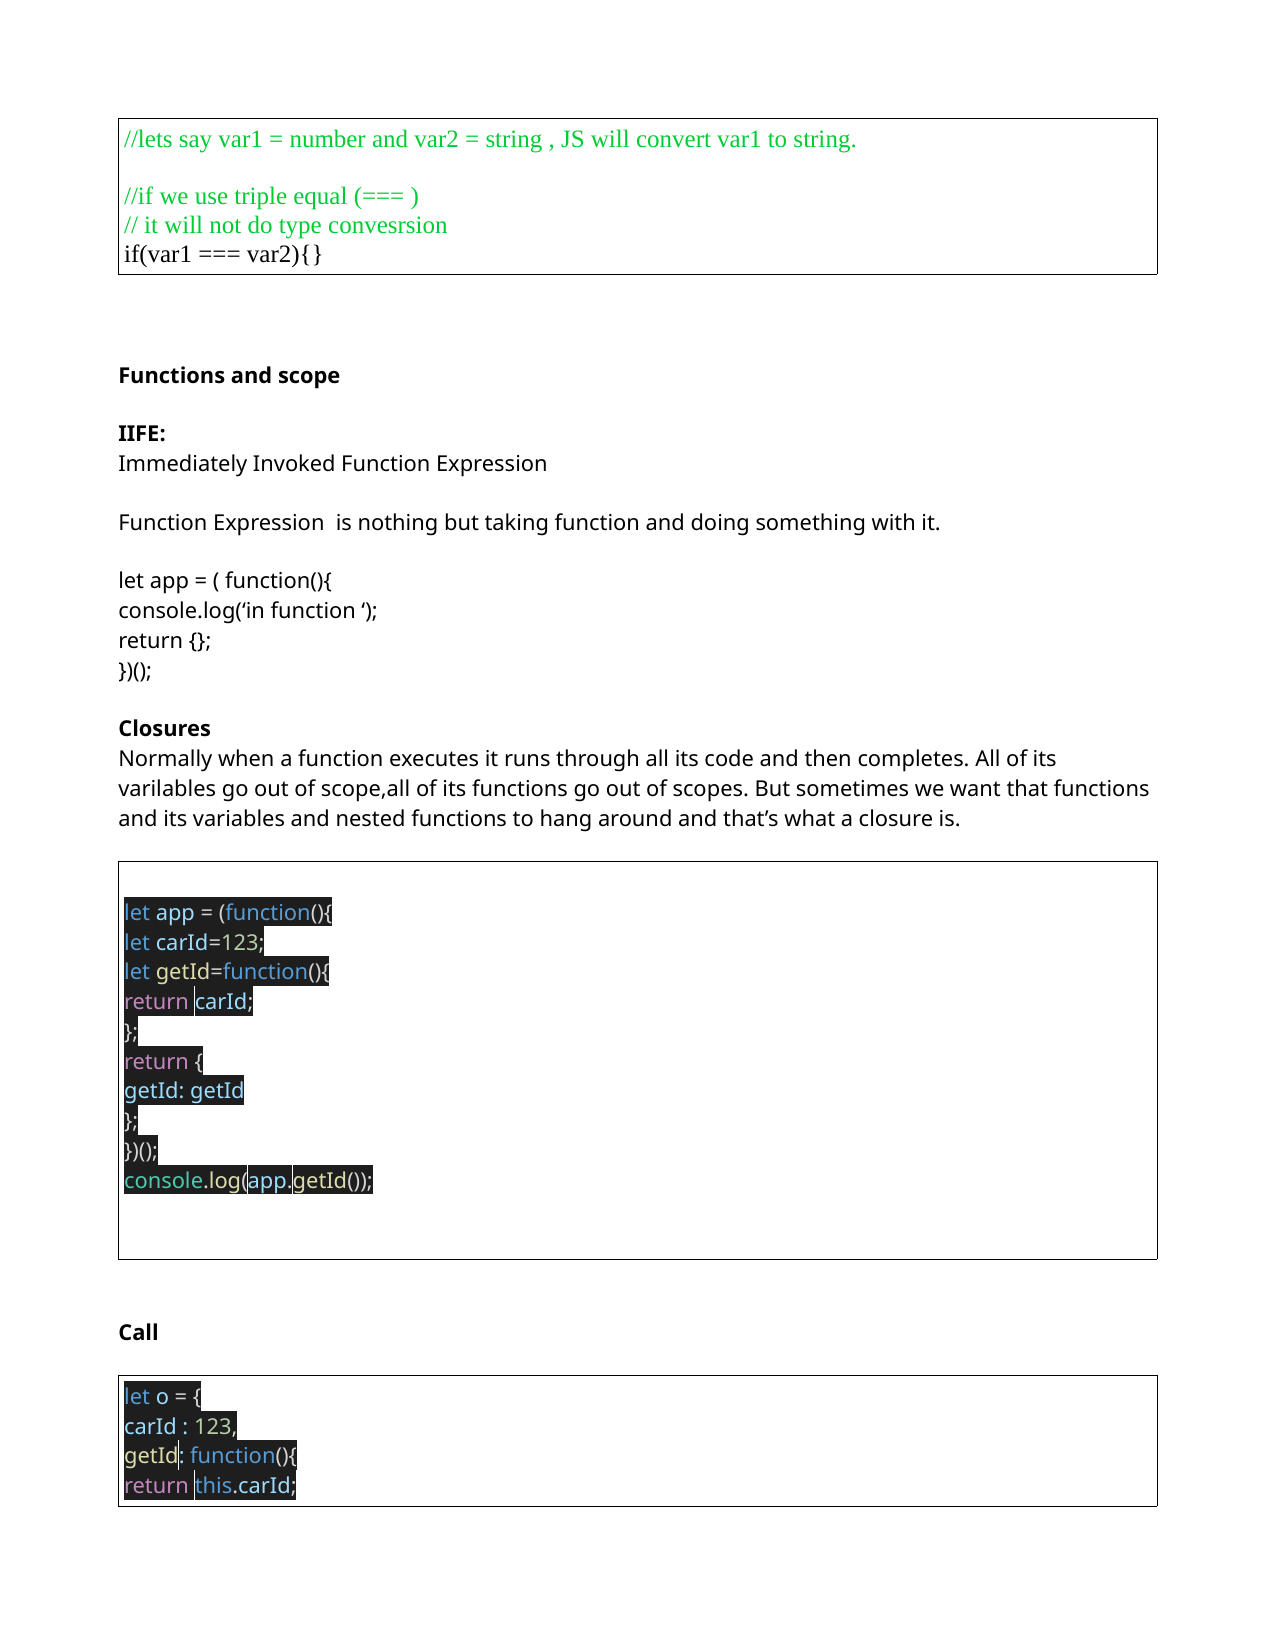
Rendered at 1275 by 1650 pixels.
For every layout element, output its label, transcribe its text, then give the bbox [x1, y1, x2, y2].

table_header let app = (function(){ let carId=123; let getId=function(){ return carId; }; return { getId: getId }; })(); console.log(app.getId()); [119, 862, 1157, 1259]
text Functions and scope [118, 360, 1157, 389]
text Function Expression is nothing but taking function and doing something with it. [118, 507, 1157, 536]
text Closures [118, 713, 1157, 743]
text Normally when a function executes it runs through all its code and then completes. All of its varilables go out of scope,all of its functions go out of scopes. But sometimes we want that functions and its variables and nested functions to hang around and that’s what a closure is. [118, 743, 1157, 832]
table_header //lets say var1 = number and var2 = string , JS will convert var1 to string. //if we use triple equal (=== ) // it will not do type convesrsion if(var1 === var2){} [119, 119, 1157, 273]
table_header let o = { carId : 123, getId: function(){ return this.carId; [119, 1376, 1157, 1506]
text IIFE: [118, 418, 1157, 448]
text console.log(‘in function ‘); [118, 595, 1157, 625]
text let app = ( function(){ [118, 565, 1157, 595]
text Immediately Invoked Function Expression [118, 448, 1157, 478]
text })(); [118, 654, 1157, 684]
text Call [118, 1316, 1157, 1346]
text return {}; [118, 625, 1157, 654]
